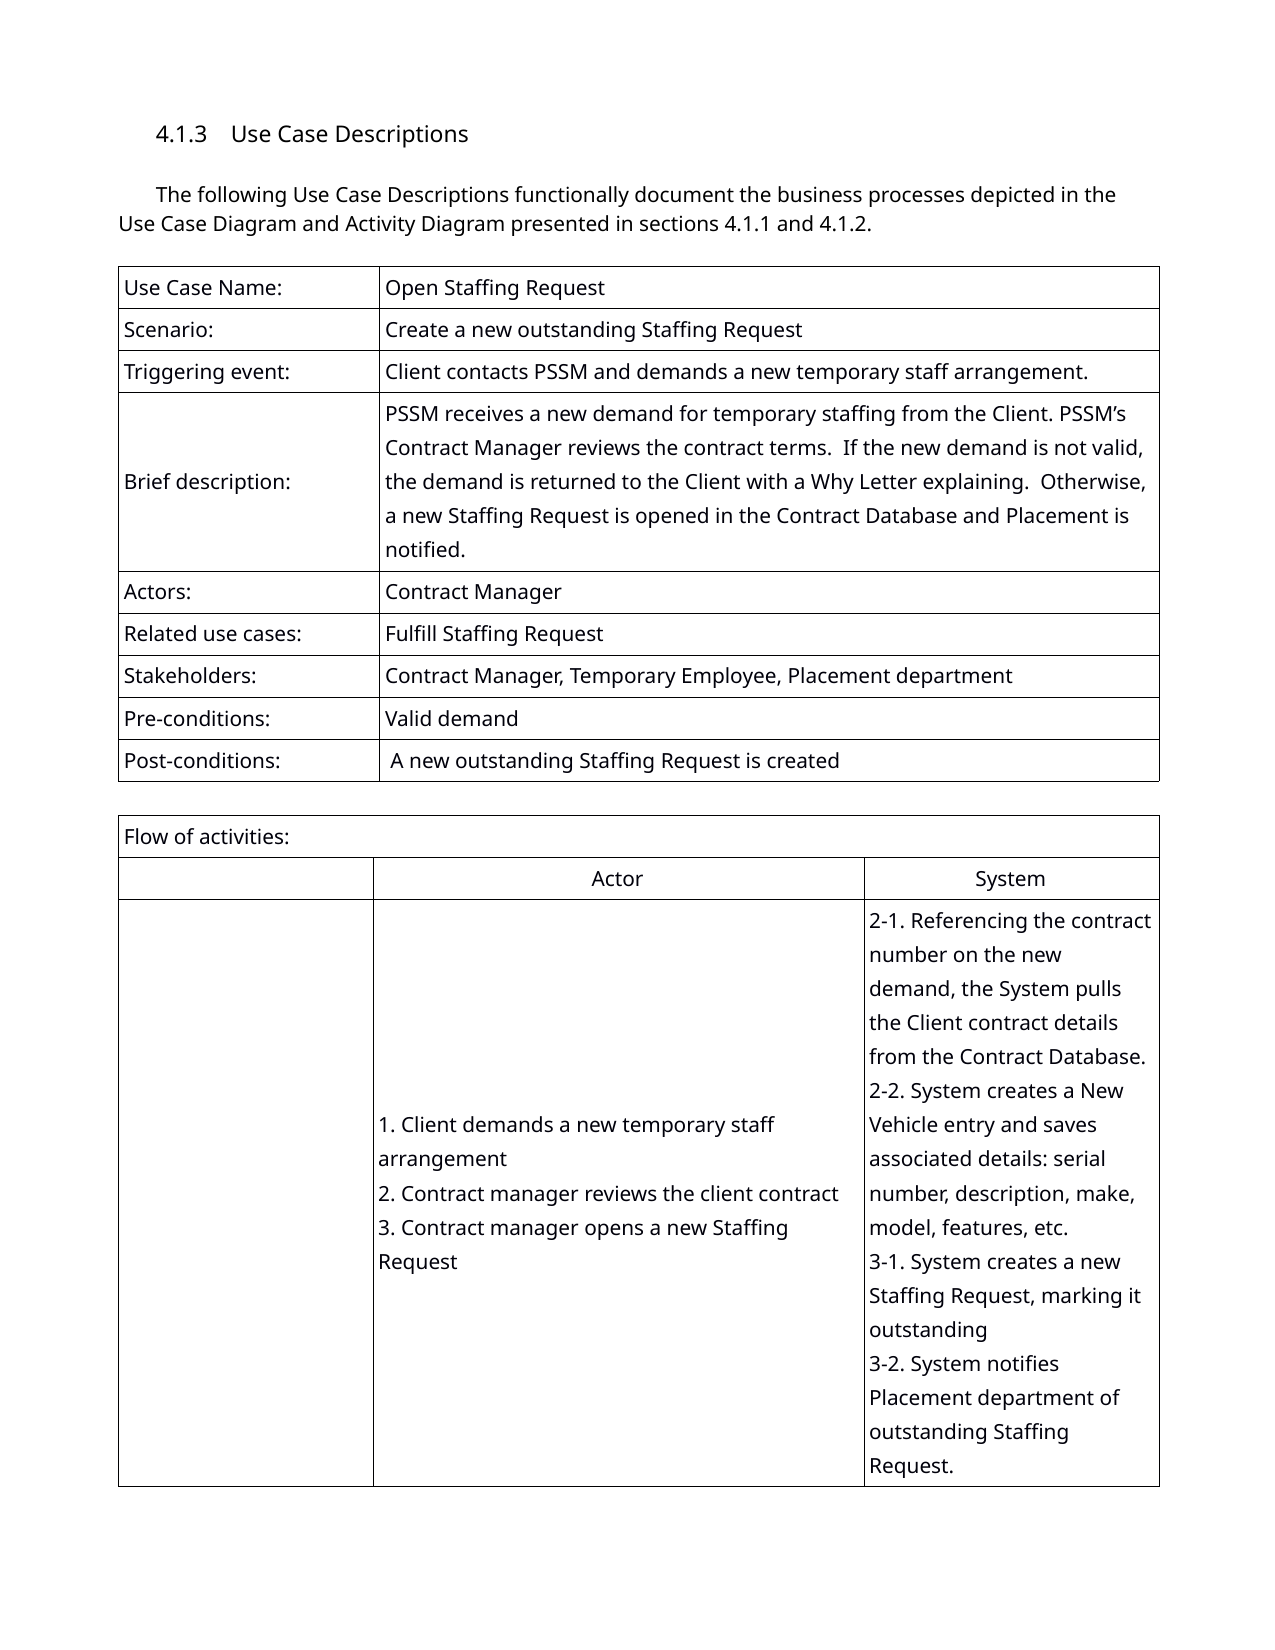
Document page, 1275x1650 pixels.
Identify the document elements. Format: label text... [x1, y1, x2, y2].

table_cell Scenario: [119, 309, 379, 350]
table_cell PSSM receives a new demand for temporary staffing from the Client. PSSM’s Contract Manager reviews the contract terms. If the new demand is not valid, the demand is returned to the Client with a Why Letter explaining. Otherwise, a new Staffing Request is opened in the Contract Database and Placement is notified. [380, 393, 1159, 571]
table_cell Valid demand [380, 698, 1159, 739]
table_cell 2-1. Referencing the contract number on the new demand, the System pulls the Client contract details from the Contract Database. 2-2. System creates a New Vehicle entry and saves associated details: serial number, description, make, model, features, etc. 3-1. System creates a new Staffing Request, marking it outstanding 3-2. System notifies Placement department of outstanding Staffing Request. [865, 900, 1159, 1486]
text The following Use Case Descriptions functionally document the business processes depicted in the Use Case Diagram and Activity Diagram presented in sections 4.1.1 and 4.1.2. [118, 181, 1157, 237]
text 4.1.3 Use Case Descriptions [118, 118, 1157, 149]
table_cell Stakeholders: [119, 656, 379, 697]
table_header Flow of activities: [119, 816, 1159, 857]
table_header Open Staffing Request [380, 267, 1159, 308]
table_cell Triggering event: [119, 351, 379, 392]
table_cell [119, 858, 373, 899]
table_header Use Case Name: [119, 267, 379, 308]
table_cell Client contacts PSSM and demands a new temporary staff arrangement. [380, 351, 1159, 392]
table_cell Actors: [119, 572, 379, 613]
table_cell A new outstanding Staffing Request is created [380, 740, 1159, 781]
table_cell Pre-conditions: [119, 698, 379, 739]
table_cell Post-conditions: [119, 740, 379, 781]
table_cell Contract Manager, Temporary Employee, Placement department [380, 656, 1159, 697]
table_cell Brief description: [119, 393, 379, 571]
table_cell Create a new outstanding Staffing Request [380, 309, 1159, 350]
table_cell Fulfill Staffing Request [380, 614, 1159, 655]
table_cell System [865, 858, 1159, 899]
table_cell Contract Manager [380, 572, 1159, 613]
table_cell [119, 900, 373, 1486]
table_cell Actor [374, 858, 864, 899]
table_cell 1. Client demands a new temporary staff arrangement 2. Contract manager reviews the client contract 3. Contract manager opens a new Staffing Request [374, 900, 864, 1486]
table_cell Related use cases: [119, 614, 379, 655]
